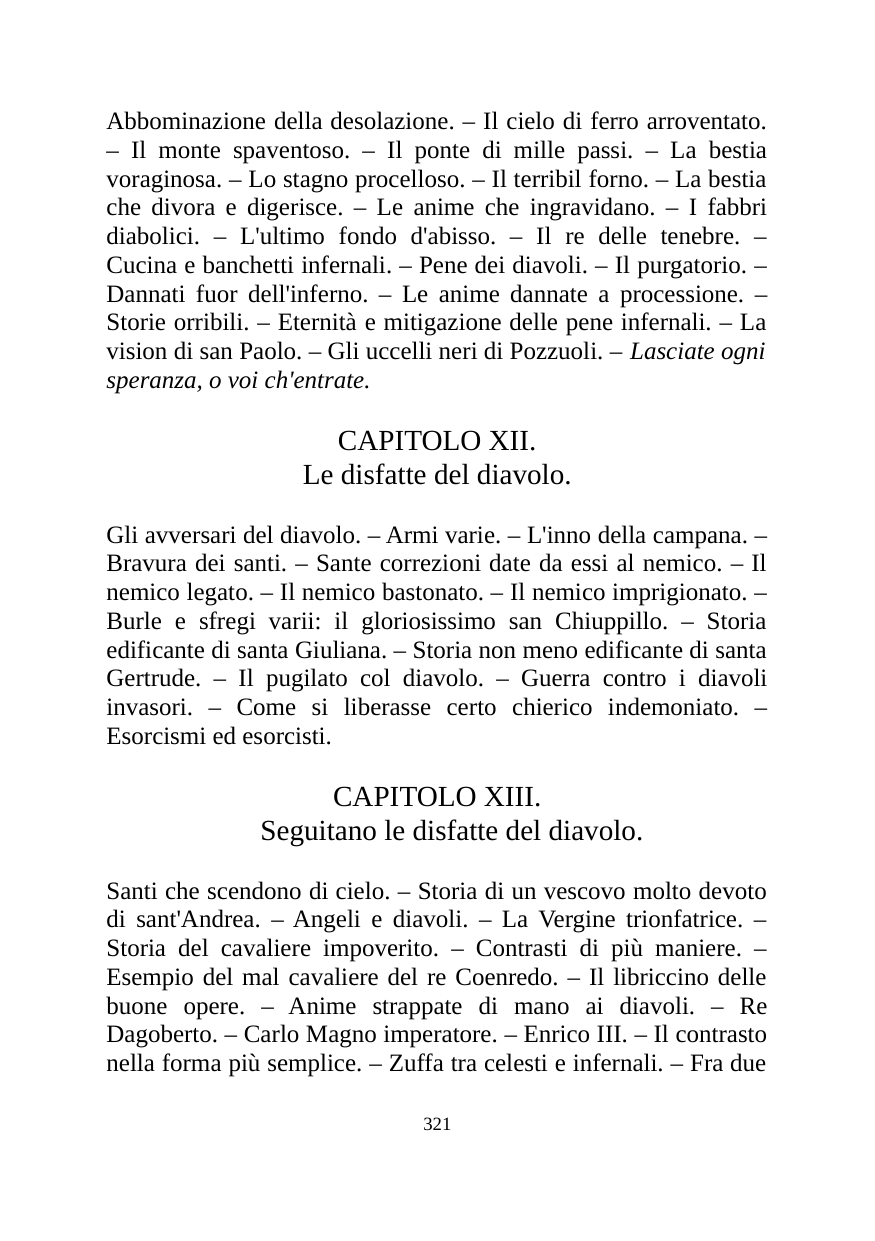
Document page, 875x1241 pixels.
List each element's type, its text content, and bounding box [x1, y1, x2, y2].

text Le disfatte del diavolo. [106, 457, 768, 490]
text CAPITOLO XIII. [106, 779, 768, 813]
text Santi che scendono di cielo. – Storia di un vescovo molto devoto di sant'Andrea. – Angeli e diavoli. – La Vergine trionfatrice. – Storia del cavaliere impoverito. – Contrasti di più maniere. – Esempio del mal cavaliere del re Coenredo. – Il libriccino delle buone opere. – Anime strappate di mano ai diavoli. – Re Dagoberto. – Carlo Magno imperatore. – Enrico III. – Il contrasto nella forma più semplice. – Zuffa tra celesti e infernali. – Fra due [106, 876, 768, 1077]
text Gli avversari del diavolo. – Armi varie. – L'inno della campana. – Bravura dei santi. – Sante correzioni date da essi al nemico. – Il nemico legato. – Il nemico bastonato. – Il nemico imprigionato. – Burle e sfregi varii: il gloriosissimo san Chiuppillo. – Storia edificante di santa Giuliana. – Storia non meno edificante di santa Gertrude. – Il pugilato col diavolo. – Guerra contro i diavoli invasori. – Come si liberasse certo chierico indemoniato. – Esorcismi ed esorcisti. [106, 520, 768, 750]
text Seguitano le disfatte del diavolo. [106, 813, 768, 846]
text Abbominazione della desolazione. – Il cielo di ferro arroventato. – Il monte spaventoso. – Il ponte di mille passi. – La bestia voraginosa. – Lo stagno procelloso. – Il terribil forno. – La bestia che divora e digerisce. – Le anime che ingravidano. – I fabbri diabolici. – L'ultimo fondo d'abisso. – Il re delle tenebre. – Cucina e banchetti infernali. – Pene dei diavoli. – Il purgatorio. – Dannati fuor dell'inferno. – Le anime dannate a processione. – Storie orribili. – Eternità e mitigazione delle pene infernali. – La vision di san Paolo. – Gli uccelli neri di Pozzuoli. – Lasciate ogni speranza, o voi ch'entrate. [106, 106, 768, 394]
text CAPITOLO XII. [106, 423, 768, 457]
